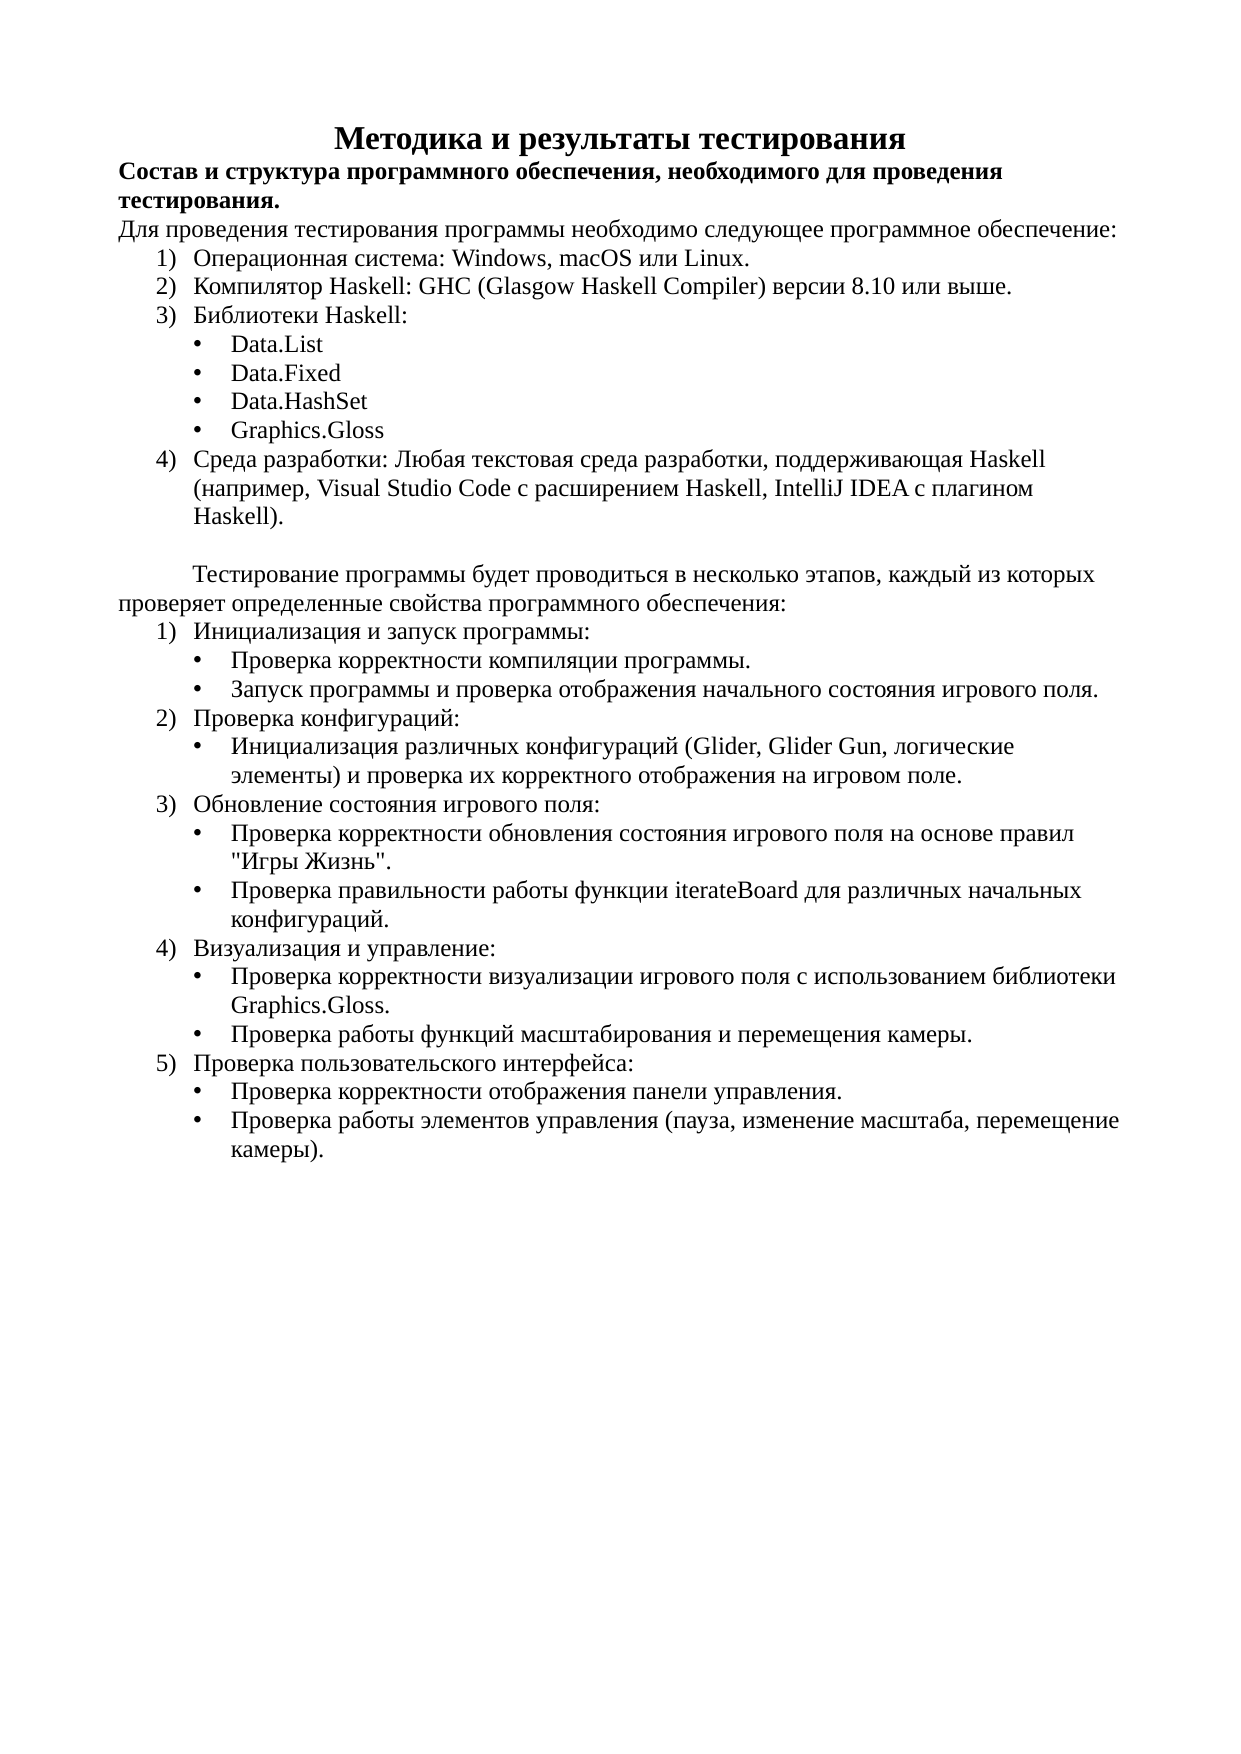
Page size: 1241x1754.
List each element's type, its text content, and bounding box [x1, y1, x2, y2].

list Операционная система: Windows, macOS или Linux. [156, 243, 1122, 271]
list Проверка правильности работы функции iterateBoard для различных начальных конфигураций. [193, 875, 1122, 933]
text Для проведения тестирования программы необходимо следующее программное обеспечение: [118, 214, 1122, 243]
list Graphics.Gloss [193, 415, 1122, 444]
list Инициализация различных конфигураций (Glider, Glider Gun, логические элементы) и проверка их корректного отображения на игровом поле. [193, 731, 1122, 789]
text Состав и структура программного обеспечения, необходимого для проведения тестирования. [118, 156, 1122, 214]
list Запуск программы и проверка отображения начального состояния игрового поля. [193, 674, 1122, 703]
list Библиотеки Haskell: [156, 300, 1122, 329]
list Инициализация и запуск программы: [156, 616, 1122, 645]
list Проверка корректности визуализации игрового поля с использованием библиотеки Graphics.Gloss. [193, 961, 1122, 1019]
text Тестирование программы будет проводиться в несколько этапов, каждый из которых проверяет определенные свойства программного обеспечения: [118, 559, 1122, 616]
list Компилятор Haskell: GHC (Glasgow Haskell Compiler) версии 8.10 или выше. [156, 271, 1122, 300]
list Data.Fixed [193, 358, 1122, 386]
list Проверка работы функций масштабирования и перемещения камеры. [193, 1019, 1122, 1048]
list Визуализация и управление: [156, 933, 1122, 961]
list Проверка корректности компиляции программы. [193, 645, 1122, 674]
list Data.HashSet [193, 386, 1122, 415]
list Проверка корректности обновления состояния игрового поля на основе правил "Игры Жизнь". [193, 818, 1122, 875]
list Обновление состояния игрового поля: [156, 789, 1122, 818]
list Data.List [193, 329, 1122, 358]
list Проверка корректности отображения панели управления. [193, 1076, 1122, 1105]
list Проверка конфигураций: [156, 703, 1122, 731]
list Проверка работы элементов управления (пауза, изменение масштаба, перемещение камеры). [193, 1105, 1122, 1163]
list Среда разработки: Любая текстовая среда разработки, поддерживающая Haskell (например, Visual Studio Code с расширением Haskell, IntelliJ IDEA с плагином Haskell). [156, 444, 1122, 530]
list Проверка пользовательского интерфейса: [156, 1048, 1122, 1076]
text Методика и результаты тестирования [118, 118, 1122, 156]
